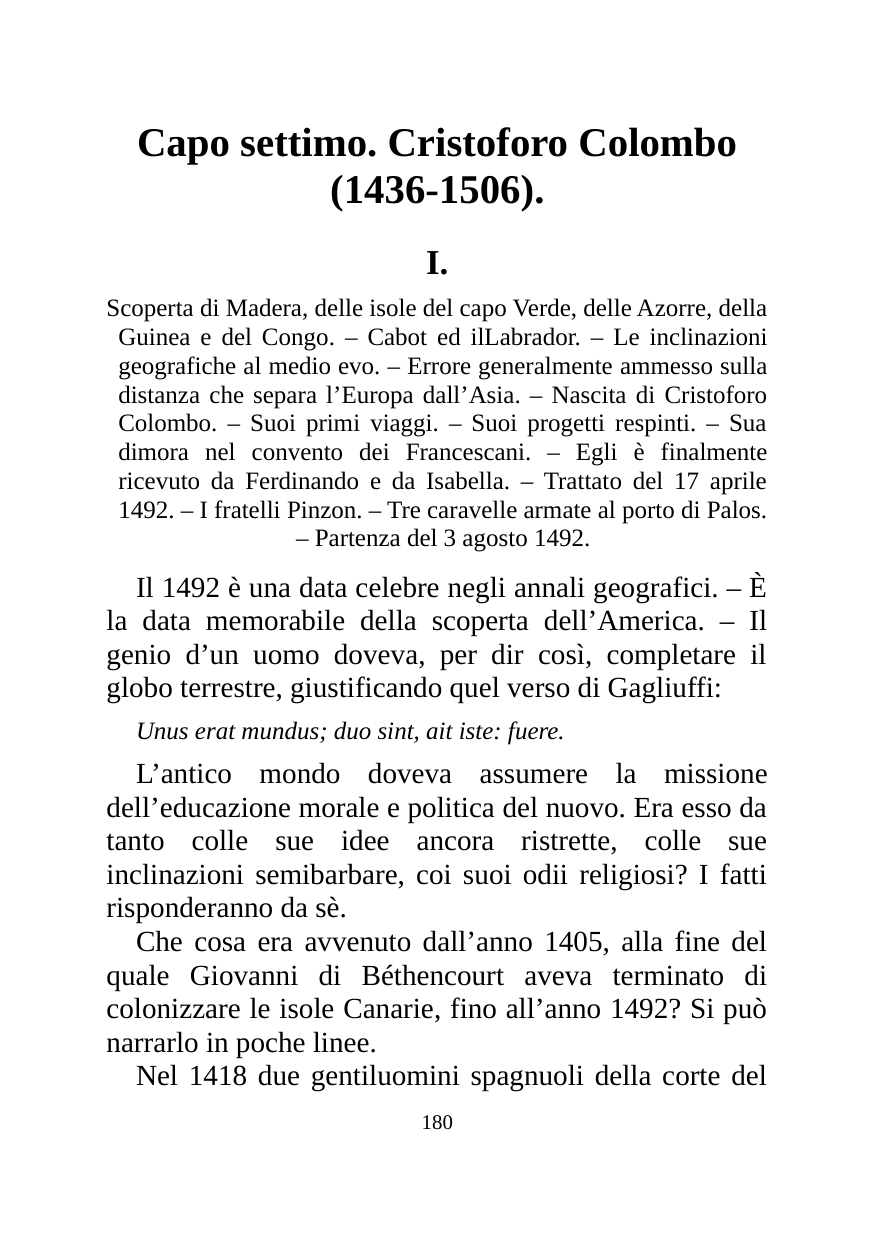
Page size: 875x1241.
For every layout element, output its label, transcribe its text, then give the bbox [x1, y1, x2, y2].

text Il 1492 è una data celebre negli annali geografici. – È la data memorabile della scoperta dell’America. – Il genio d’un uomo doveva, per dir così, completare il globo terrestre, giustificando quel verso di Gagliuffi: [106, 570, 768, 704]
text Nel 1418 due gentiluomini spagnuoli della corte del [106, 1058, 768, 1092]
text Che cosa era avvenuto dall’anno 1405, alla fine del quale Giovanni di Béthencourt aveva terminato di colonizzare le isole Canarie, fino all’anno 1492? Si può narrarlo in poche linee. [106, 924, 768, 1058]
text L’antico mondo doveva assumere la missione dell’educazione morale e politica del nuovo. Era esso da tanto colle sue idee ancora ristrette, colle sue inclinazioni semibarbare, coi suoi odii religiosi? I fatti risponderanno da sè. [106, 756, 768, 924]
text Unus erat mundus; duo sint, ait iste: fuere. [106, 716, 768, 744]
subtitle Capo settimo. Cristoforo Colombo (1436-1506). [106, 118, 768, 212]
subtitle Scoperta di Madera, delle isole del capo Verde, delle Azorre, della Guinea e del Congo. – Cabot ed ilLabrador. – Le inclinazioni geografiche al medio evo. – Errore generalmente ammesso sulla distanza che separa l’Europa dall’Asia. – Nascita di Cristoforo Colombo. – Suoi primi viaggi. – Suoi progetti respinti. – Sua dimora nel convento dei Francescani. – Egli è finalmente ricevuto da Ferdinando e da Isabella. – Trattato del 17 aprile 1492. – I fratelli Pinzon. – Tre caravelle armate al porto di Palos. – Partenza del 3 agosto 1492. [106, 293, 768, 552]
subtitle I. [106, 241, 768, 282]
